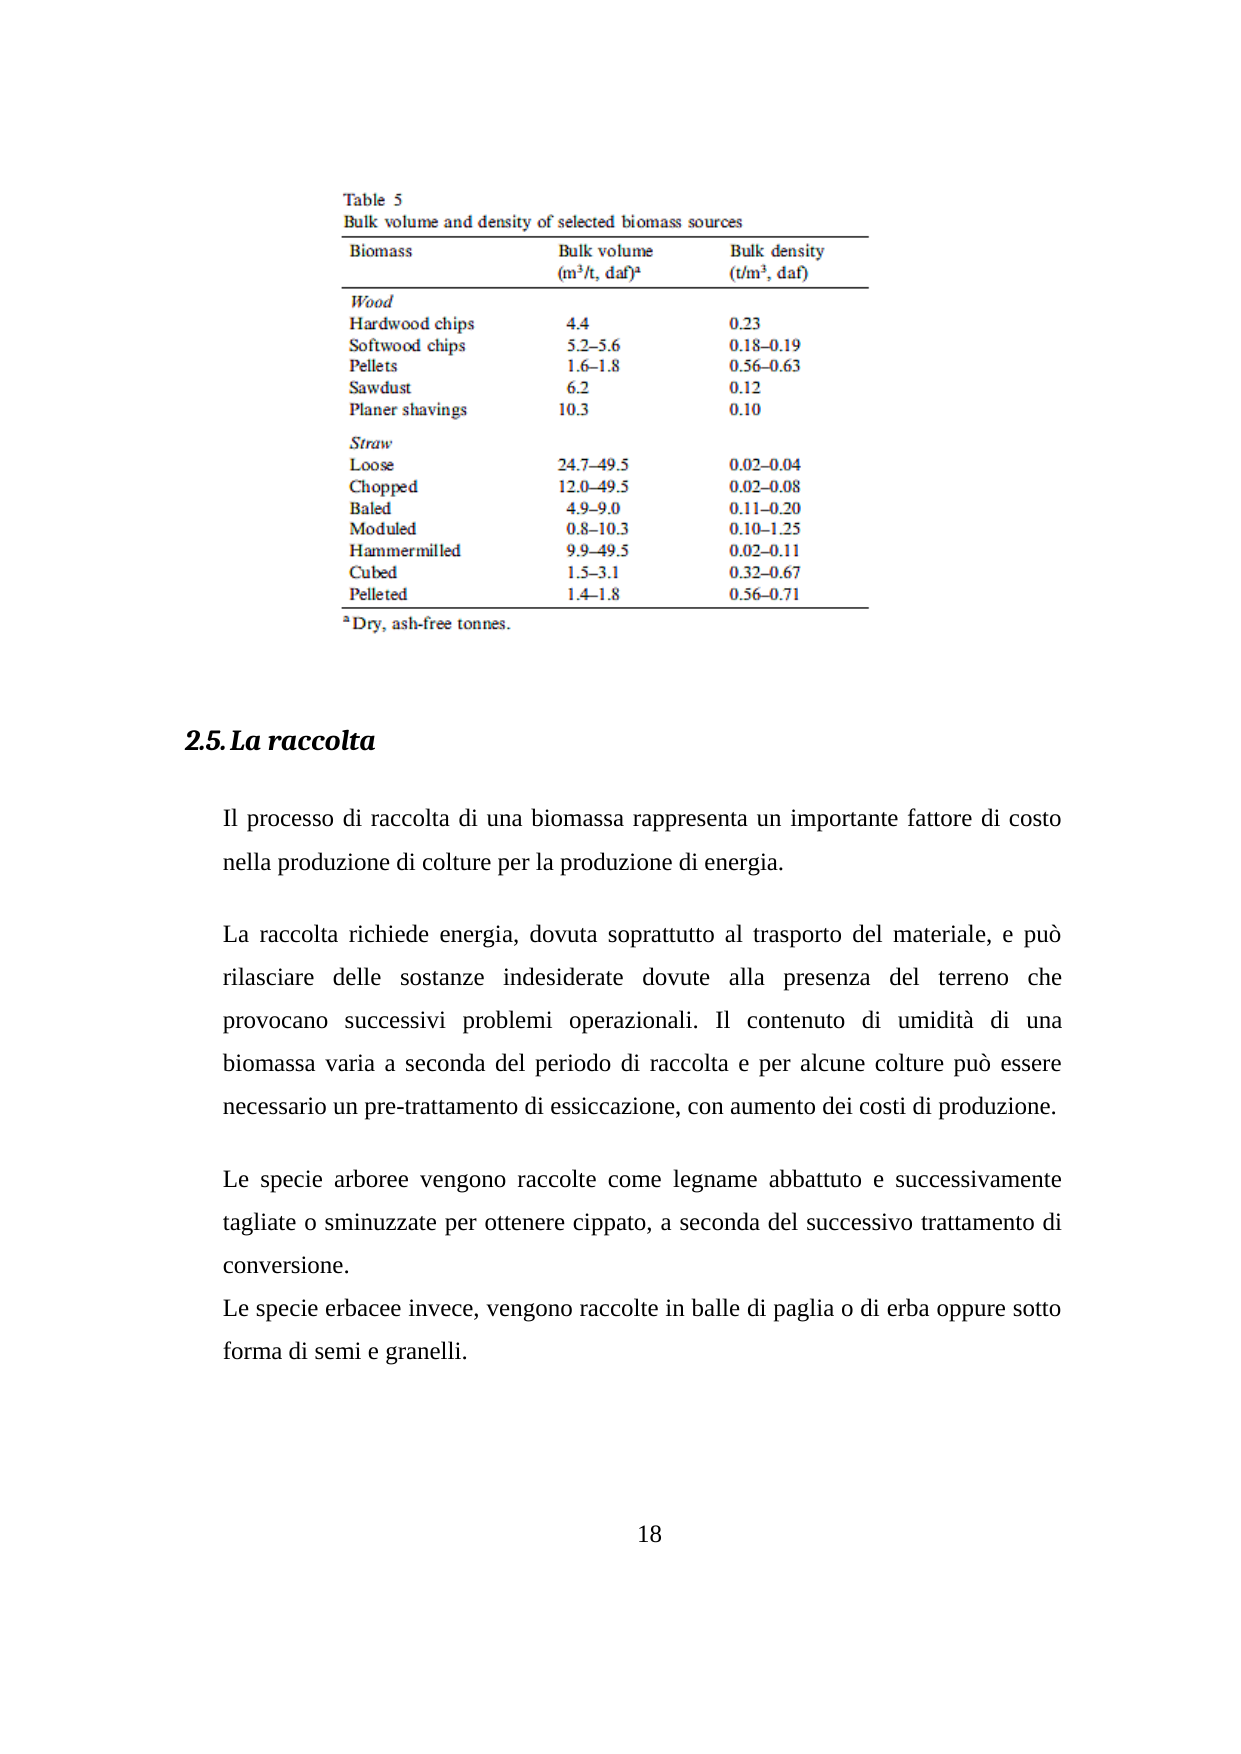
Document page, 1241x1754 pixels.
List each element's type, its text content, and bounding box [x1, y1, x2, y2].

picture [336, 184, 875, 638]
list Le specie erbacee invece, vengono raccolte in balle di paglia o di erba oppure sotto forma di semi e granelli. [185, 1293, 1063, 1365]
subtitle La raccolta [185, 724, 1063, 758]
list La raccolta richiede energia, dovuta soprattutto al trasporto del materiale, e può rilasciare delle sostanze indesiderate dovute alla presenza del terreno che provocano successivi problemi operazionali. Il contenuto di umidità di una biomassa varia a seconda del periodo di raccolta e per alcune colture può essere necessario un pre-trattamento di essiccazione, con aumento dei costi di produzione. [185, 919, 1063, 1120]
list Le specie arboree vengono raccolte come legname abbattuto e successivamente tagliate o sminuzzate per ottenere cippato, a seconda del successivo trattamento di conversione. [185, 1164, 1063, 1279]
list Il processo di raccolta di una biomassa rappresenta un importante fattore di costo nella produzione di colture per la produzione di energia. [185, 803, 1063, 875]
